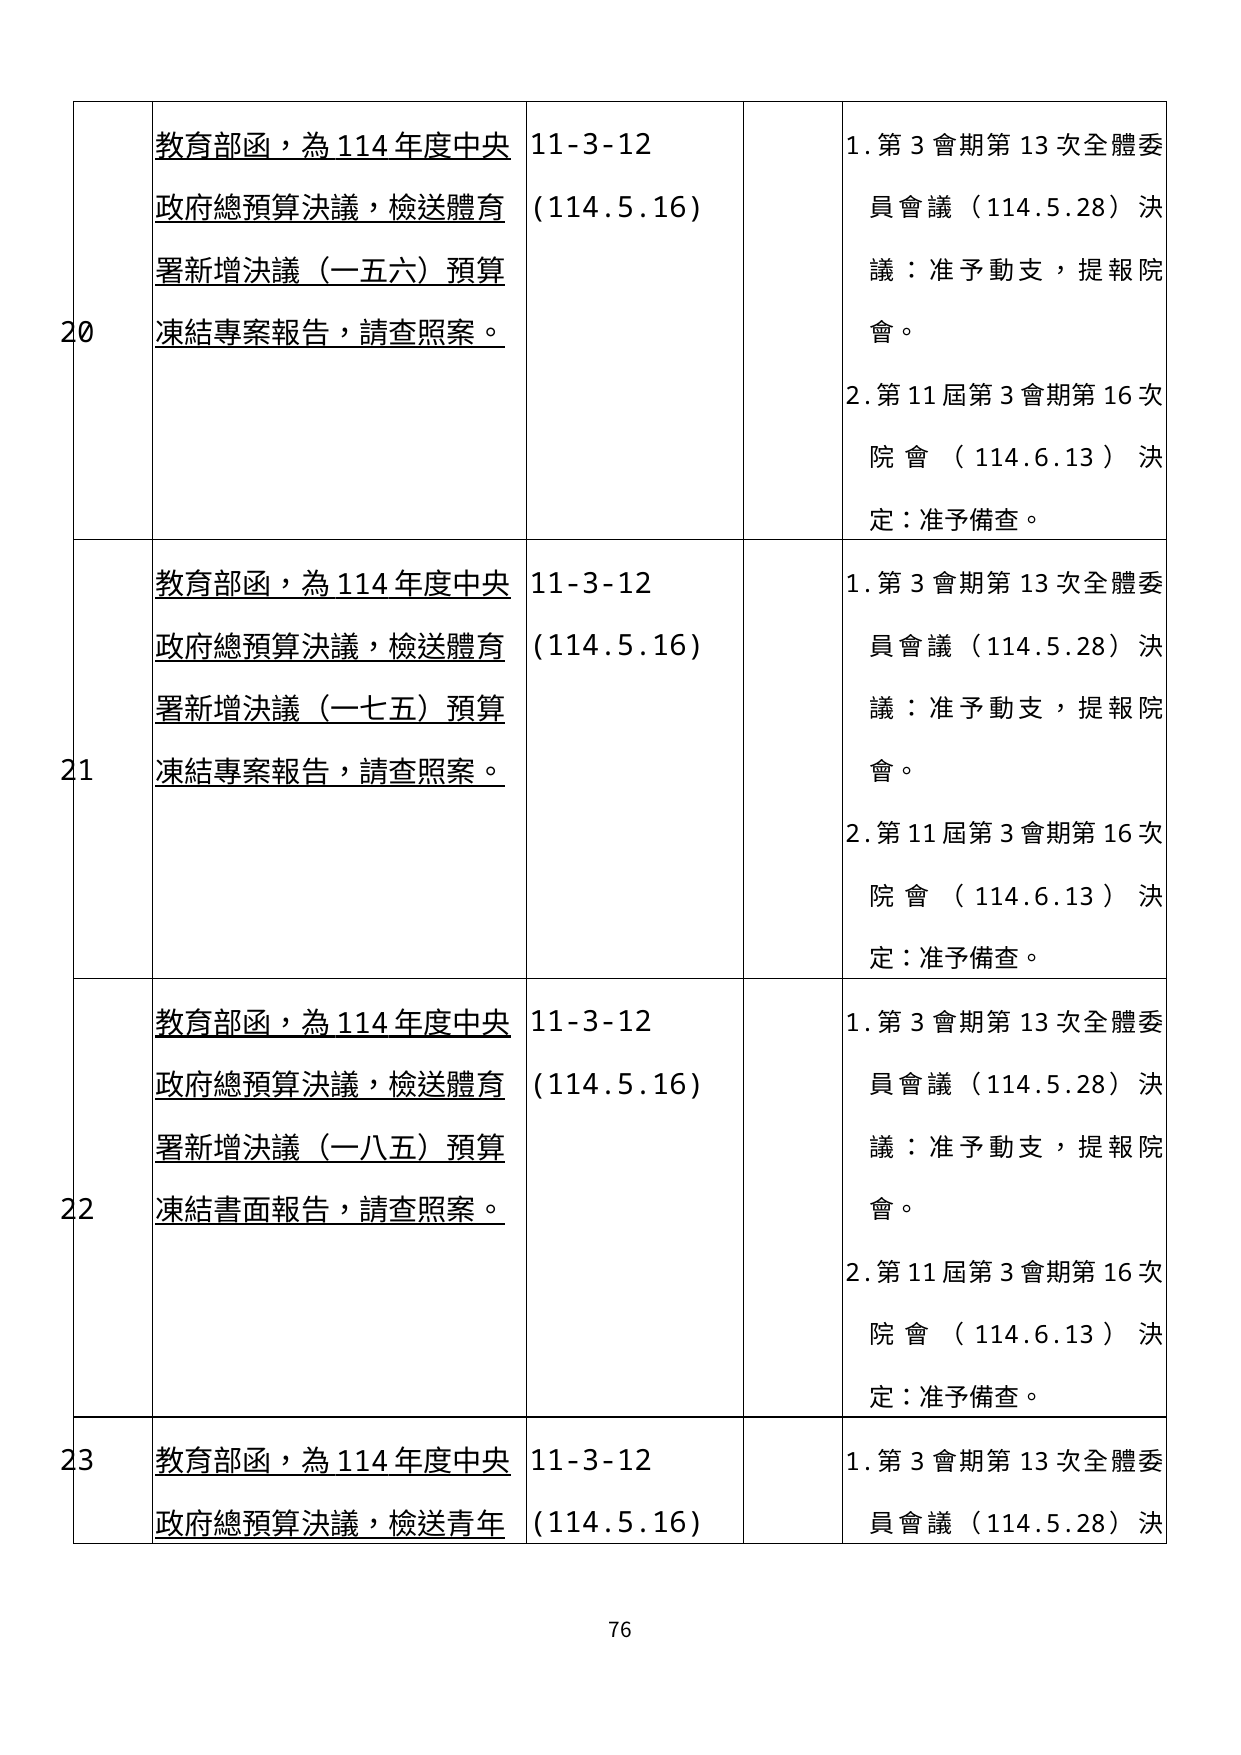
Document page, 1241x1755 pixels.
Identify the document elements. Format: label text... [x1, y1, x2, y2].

table_cell [74, 979, 152, 1416]
table_cell [74, 1418, 152, 1542]
table_cell [744, 979, 842, 1416]
table_cell [744, 1418, 842, 1542]
table_cell 教育部函，為114年度中央政府總預算決議，檢送體育署新增決議（一八五）預算凍結書面報告，請查照案。 [153, 979, 526, 1416]
table_cell 1.第3會期第13次全體委員會議（114.5.28）決 [843, 1418, 1166, 1542]
table_cell 教育部函，為114年度中央政府總預算決議，檢送體育署新增決議（一五六）預算凍結專案報告，請查照案。 [153, 102, 526, 539]
table_cell 1.第3會期第13次全體委員會議（114.5.28）決議：准予動支，提報院會。 2.第11屆第3會期第16次院會（114.6.13）決定：准予備查。 [843, 102, 1166, 539]
table_cell [744, 102, 842, 539]
table_cell [74, 540, 152, 978]
table_cell 教育部函，為114年度中央政府總預算決議，檢送體育署新增決議（一七五）預算凍結專案報告，請查照案。 [153, 540, 526, 978]
table_cell 教育部函，為114年度中央政府總預算決議，檢送青年 [153, 1418, 526, 1542]
table_cell 11-3-12 (114.5.16) [527, 540, 743, 978]
table_cell [74, 102, 152, 539]
table_cell 1.第3會期第13次全體委員會議（114.5.28）決議：准予動支，提報院會。 2.第11屆第3會期第16次院會（114.6.13）決定：准予備查。 [843, 979, 1166, 1416]
table_cell 11-3-12 (114.5.16) [527, 979, 743, 1416]
table_cell 11-3-12 (114.5.16) [527, 102, 743, 539]
table_cell 11-3-12 (114.5.16) [527, 1418, 743, 1542]
table_cell [744, 540, 842, 978]
table_cell 1.第3會期第13次全體委員會議（114.5.28）決議：准予動支，提報院會。 2.第11屆第3會期第16次院會（114.6.13）決定：准予備查。 [843, 540, 1166, 978]
